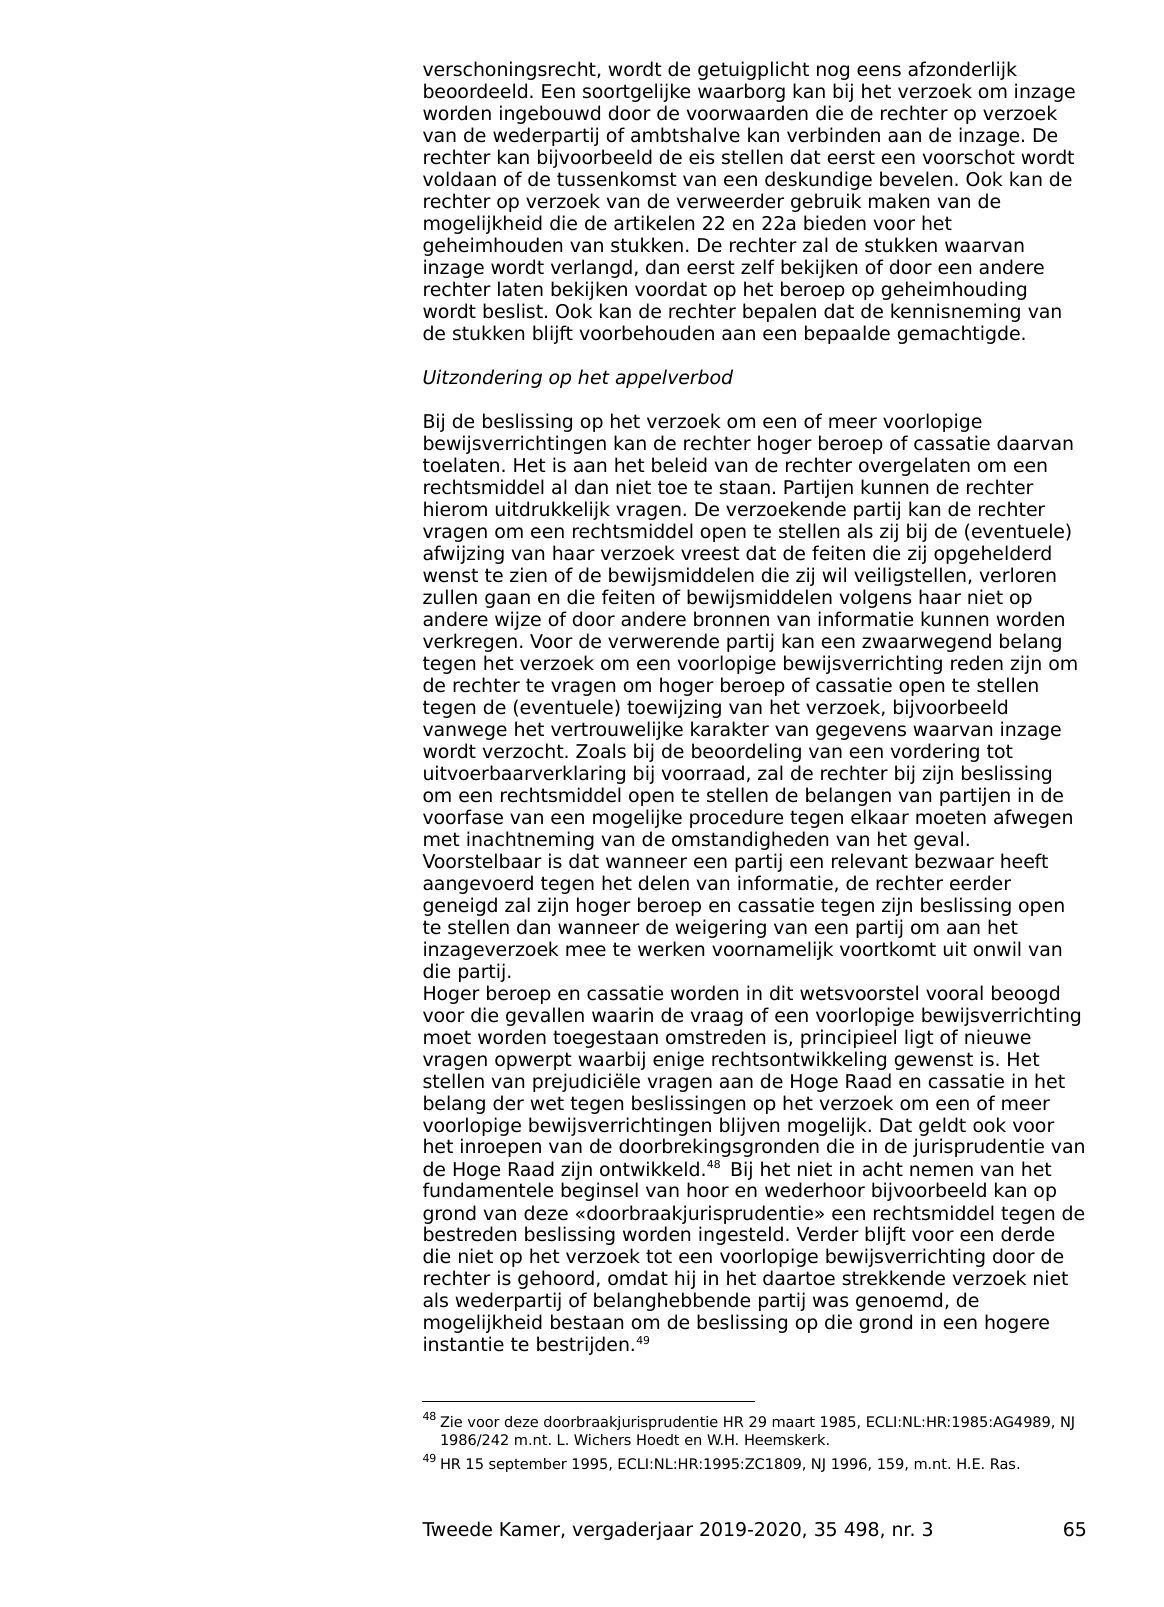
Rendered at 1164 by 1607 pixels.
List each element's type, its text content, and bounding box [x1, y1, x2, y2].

text verschoningsrecht, wordt de getuigplicht nog eens afzonderlijk beoordeeld. Een soortgelijke waarborg kan bij het verzoek om inzage worden ingebouwd door de voorwaarden die de rechter op verzoek van de wederpartij of ambtshalve kan verbinden aan de inzage. De rechter kan bijvoorbeeld de eis stellen dat eerst een voorschot wordt voldaan of de tussenkomst van een deskundige bevelen. Ook kan de rechter op verzoek van de verweerder gebruik maken van de mogelijkheid die de artikelen 22 en 22a bieden voor het geheimhouden van stukken. De rechter zal de stukken waarvan inzage wordt verlangd, dan eerst zelf bekijken of door een andere rechter laten bekijken voordat op het beroep op geheimhouding wordt beslist. Ook kan de rechter bepalen dat de kennisneming van de stukken blijft voorbehouden aan een bepaalde gemachtigde. [422, 59, 1087, 345]
text Bij de beslissing op het verzoek om een of meer voorlopige bewijsverrichtingen kan de rechter hoger beroep of cassatie daarvan toelaten. Het is aan het beleid van de rechter overgelaten om een rechtsmiddel al dan niet toe te staan. Partijen kunnen de rechter hierom uitdrukkelijk vragen. De verzoekende partij kan de rechter vragen om een rechtsmiddel open te stellen als zij bij de (eventuele) afwijzing van haar verzoek vreest dat de feiten die zij opgehelderd wenst te zien of de bewijsmiddelen die zij wil veiligstellen, verloren zullen gaan en die feiten of bewijsmiddelen volgens haar niet op andere wijze of door andere bronnen van informatie kunnen worden verkregen. Voor de verwerende partij kan een zwaarwegend belang tegen het verzoek om een voorlopige bewijsverrichting reden zijn om de rechter te vragen om hoger beroep of cassatie open te stellen tegen de (eventuele) toewijzing van het verzoek, bijvoorbeeld vanwege het vertrouwelijke karakter van gegevens waarvan inzage wordt verzocht. Zoals bij de beoordeling van een vordering tot uitvoerbaarverklaring bij voorraad, zal de rechter bij zijn beslissing om een rechtsmiddel open te stellen de belangen van partijen in de voorfase van een mogelijke procedure tegen elkaar moeten afwegen met inachtneming van de omstandigheden van het geval. Voorstelbaar is dat wanneer een partij een relevant bezwaar heeft aangevoerd tegen het delen van informatie, de rechter eerder geneigd zal zijn hoger beroep en cassatie tegen zijn beslissing open te stellen dan wanneer de weigering van een partij om aan het inzageverzoek mee te werken voornamelijk voortkomt uit onwil van die partij. [422, 411, 1087, 983]
subtitle Uitzondering op het appelverbod [422, 367, 1087, 389]
text Zie voor deze doorbraakjurisprudentie HR 29 maart 1985, ECLI:NL:HR:1985:AG4989, NJ 1986/242 m.nt. L. Wichers Hoedt en W.H. Heemskerk. [422, 1410, 1087, 1449]
text HR 15 september 1995, ECLI:NL:HR:1995:ZC1809, NJ 1996, 159, m.nt. H.E. Ras. [422, 1452, 1087, 1474]
text Hoger beroep en cassatie worden in dit wetsvoorstel vooral beoogd voor die gevallen waarin de vraag of een voorlopige bewijsverrichting moet worden toegestaan omstreden is, principieel ligt of nieuwe vragen opwerpt waarbij enige rechtsontwikkeling gewenst is. Het stellen van prejudiciële vragen aan de Hoge Raad en cassatie in het belang der wet tegen beslissingen op het verzoek om een of meer voorlopige bewijsverrichtingen blijven mogelijk. Dat geldt ook voor het inroepen van de doorbrekingsgronden die in de jurisprudentie van de Hoge Raad zijn ontwikkeld. Bij het niet in acht nemen van het fundamentele beginsel van hoor en wederhoor bijvoorbeeld kan op grond van deze «doorbraakjurisprudentie» een rechtsmiddel tegen de bestreden beslissing worden ingesteld. Verder blijft voor een derde die niet op het verzoek tot een voorlopige bewijsverrichting door de rechter is gehoord, omdat hij in het daartoe strekkende verzoek niet als wederpartij of belanghebbende partij was genoemd, de mogelijkheid bestaan om de beslissing op die grond in een hogere instantie te bestrijden. [422, 983, 1087, 1356]
